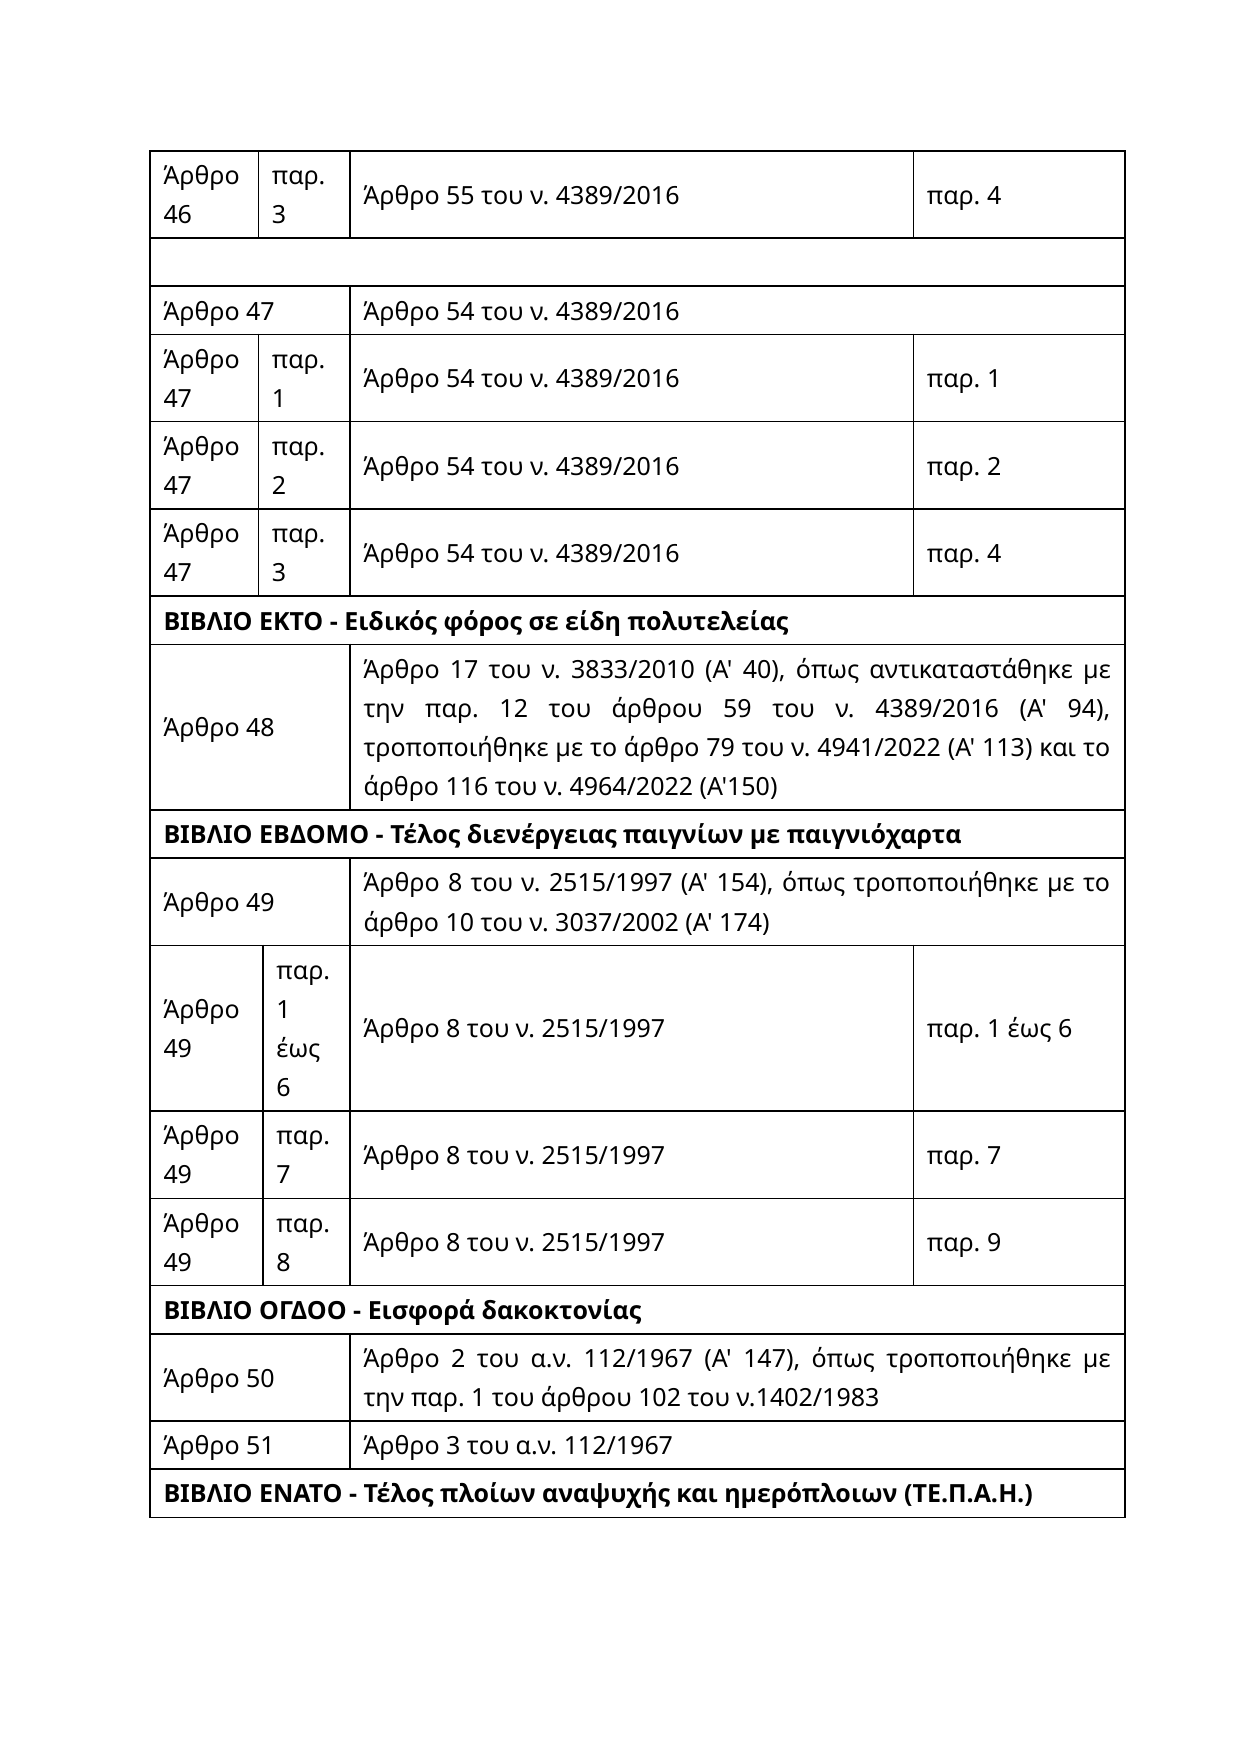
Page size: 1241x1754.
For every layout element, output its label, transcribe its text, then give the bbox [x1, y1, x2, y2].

table_cell Άρθρο 47 [151, 422, 258, 508]
table_cell Άρθρο 49 [151, 1112, 262, 1197]
table_cell παρ. 7 [914, 1112, 1124, 1197]
table_cell παρ. 2 [259, 422, 349, 508]
table_cell Άρθρο 8 του ν. 2515/1997 [351, 1112, 913, 1197]
table_cell Άρθρο 50 [151, 1335, 349, 1420]
table_cell Άρθρο 17 του ν. 3833/2010 (Α' 40), όπως αντικαταστάθηκε με την παρ. 12 του άρθρου 59 του ν. 4389/2016 (Α' 94), τροποποιήθηκε με το άρθρο 79 του ν. 4941/2022 (Α' 113) και το άρθρο 116 του ν. 4964/2022 (Α'150) [351, 645, 1124, 809]
table_cell παρ. 7 [264, 1112, 349, 1197]
table_cell Άρθρο 51 [151, 1422, 349, 1468]
table_cell παρ. 1 [914, 335, 1124, 421]
table_cell Άρθρο 2 του α.ν. 112/1967 (Α' 147), όπως τροποποιήθηκε με την παρ. 1 του άρθρου 102 του ν.1402/1983 [351, 1335, 1124, 1420]
table_header παρ. 3 [259, 152, 349, 237]
table_cell Άρθρο 54 του ν. 4389/2016 [351, 510, 913, 595]
table_cell Άρθρο 49 [151, 1199, 262, 1285]
table_cell παρ. 1 [259, 335, 349, 421]
table_cell παρ. 4 [914, 510, 1124, 595]
table_cell Άρθρο 47 [151, 335, 258, 421]
table_cell παρ. 3 [259, 510, 349, 595]
table_cell παρ. 1 έως 6 [914, 946, 1124, 1110]
table_cell [151, 239, 1124, 285]
table_cell παρ. 9 [914, 1199, 1124, 1285]
table_cell παρ. 8 [264, 1199, 349, 1285]
table_cell Άρθρο 54 του ν. 4389/2016 [351, 422, 913, 508]
table_header Άρθρο 55 του ν. 4389/2016 [351, 152, 913, 237]
table_cell Άρθρο 3 του α.ν. 112/1967 [351, 1422, 1124, 1468]
table_cell Άρθρο 47 [151, 287, 349, 333]
table_cell Άρθρο 54 του ν. 4389/2016 [351, 287, 1124, 333]
table_cell παρ. 2 [914, 422, 1124, 508]
table_cell Άρθρο 48 [151, 645, 349, 809]
table_cell Άρθρο 8 του ν. 2515/1997 [351, 946, 913, 1110]
table_header παρ. 4 [914, 152, 1124, 237]
table_cell Άρθρο 49 [151, 859, 349, 944]
table_cell Άρθρο 47 [151, 510, 258, 595]
table_cell ΒΙΒΛΙΟ ΕΒΔΟΜΟ - Τέλος διενέργειας παιγνίων με παιγνιόχαρτα [151, 811, 1124, 857]
table_cell Άρθρο 54 του ν. 4389/2016 [351, 335, 913, 421]
table_cell Άρθρο 8 του ν. 2515/1997 (Α' 154), όπως τροποποιήθηκε με το άρθρο 10 του ν. 3037/2002 (Α' 174) [351, 859, 1124, 944]
table_cell ΒΙΒΛΙΟ ΕΚΤΟ - Ειδικός φόρος σε είδη πολυτελείας [151, 597, 1124, 643]
table_header Άρθρο 46 [151, 152, 258, 237]
table_cell ΒΙΒΛΙΟ ΟΓΔΟΟ - Εισφορά δακοκτονίας [151, 1286, 1124, 1333]
table_cell ΒΙΒΛΙΟ ΕΝΑΤΟ - Τέλος πλοίων αναψυχής και ημερόπλοιων (ΤΕ.Π.Α.Η.) [151, 1470, 1124, 1516]
table_cell Άρθρο 49 [151, 946, 262, 1110]
table_cell παρ. 1 έως 6 [264, 946, 349, 1110]
table_cell Άρθρο 8 του ν. 2515/1997 [351, 1199, 913, 1285]
